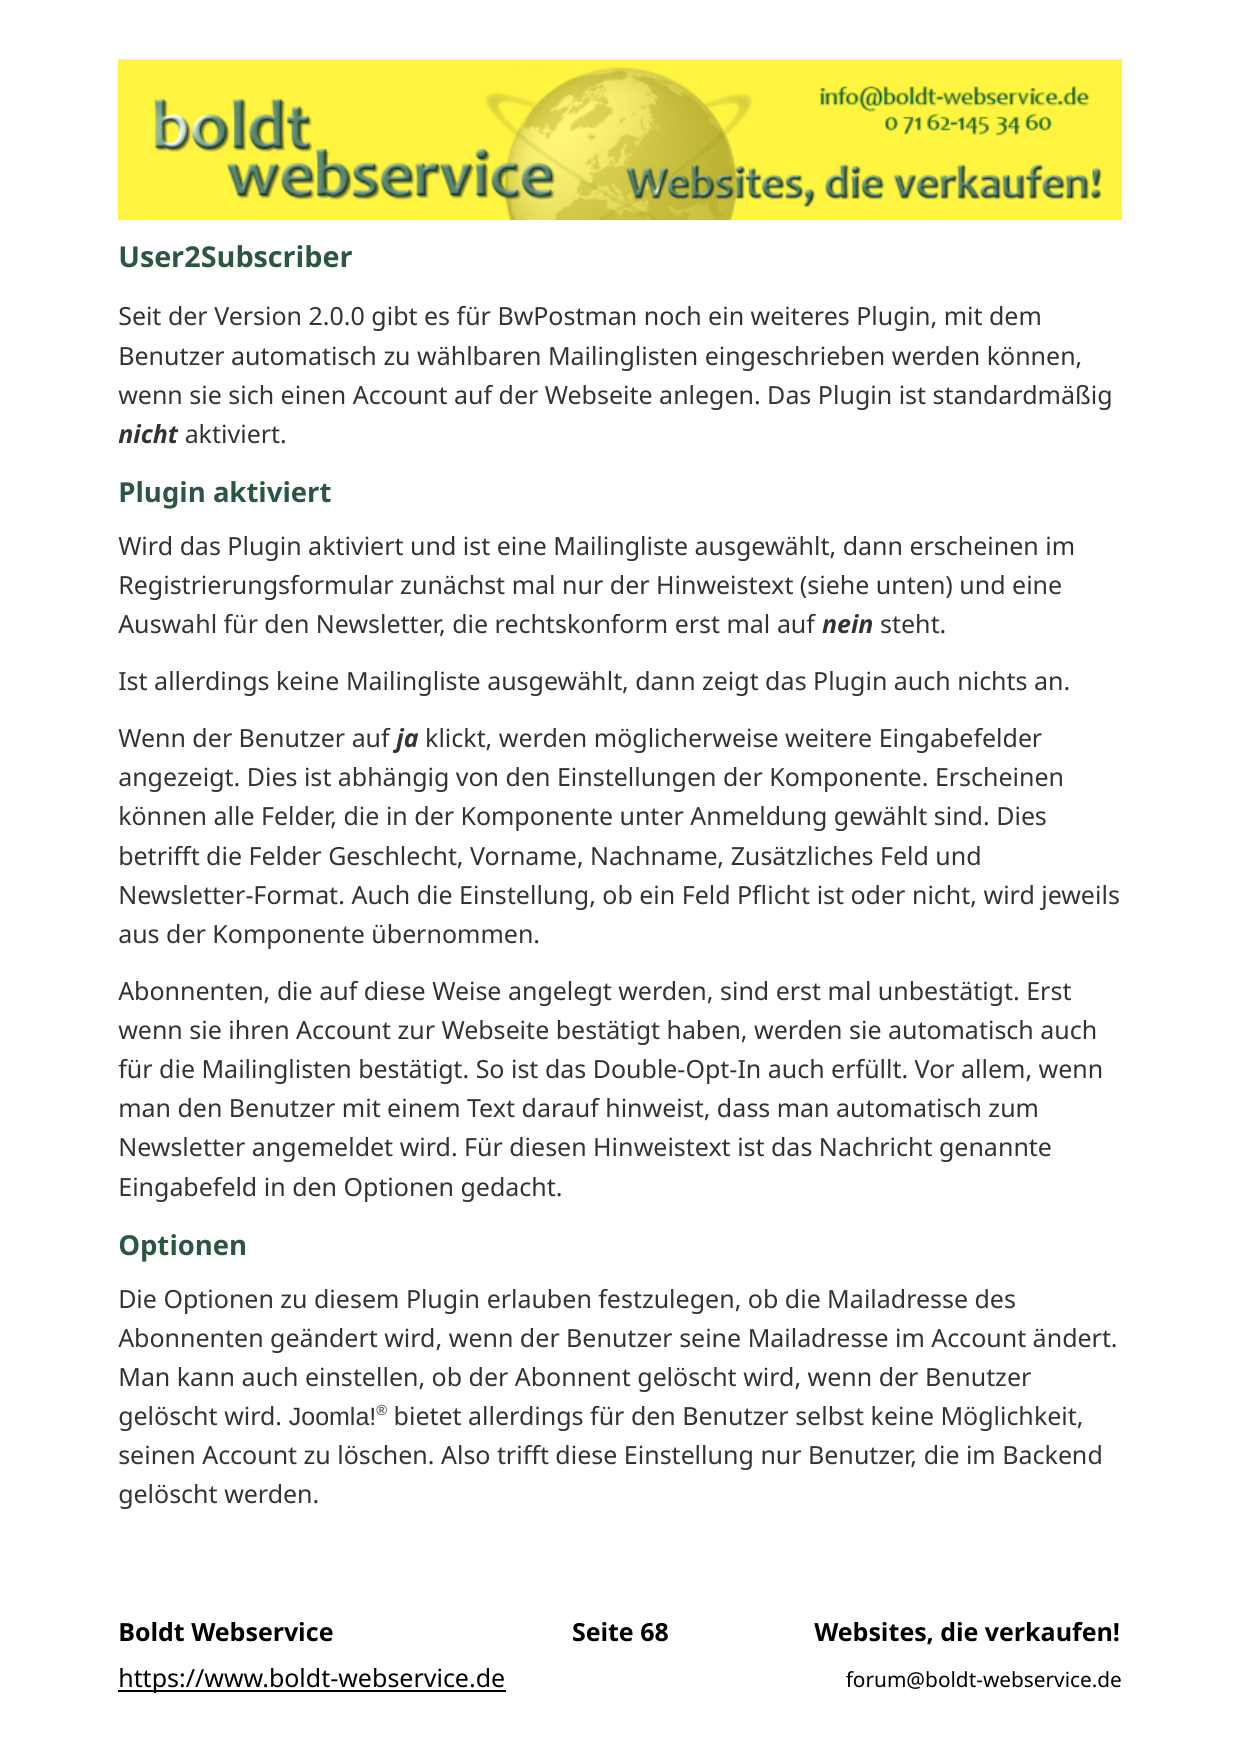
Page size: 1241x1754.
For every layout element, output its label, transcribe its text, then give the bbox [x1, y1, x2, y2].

text Abonnenten, die auf diese Weise angelegt werden, sind erst mal unbestätigt. Erst wenn sie ihren Account zur Webseite bestätigt haben, werden sie automatisch auch für die Mailinglisten bestätigt. So ist das Double-Opt-In auch erfüllt. Vor allem, wenn man den Benutzer mit einem Text darauf hinweist, dass man automatisch zum Newsletter angemeldet wird. Für diesen Hinweistext ist das Nachricht genannte Eingabefeld in den Optionen gedacht. [118, 973, 1122, 1203]
subtitle Optionen [118, 1226, 1122, 1264]
text Seit der Version 2.0.0 gibt es für BwPostman noch ein weiteres Plugin, mit dem Benutzer automatisch zu wählbaren Mailinglisten eingeschrieben werden können, wenn sie sich einen Account auf der Webseite anlegen. Das Plugin ist standardmäßig nicht aktiviert. [118, 299, 1122, 451]
text Wenn der Benutzer auf ja klickt, werden möglicherweise weitere Eingabefelder angezeigt. Dies ist abhängig von den Einstellungen der Komponente. Erscheinen können alle Felder, die in der Komponente unter Anmeldung gewählt sind. Dies betrifft die Felder Geschlecht, Vorname, Nachname, Zusätzliches Feld und Newsletter-Format. Auch die Einstellung, ob ein Feld Pflicht ist oder nicht, wird jeweils aus der Komponente übernommen. [118, 721, 1122, 951]
text Wird das Plugin aktiviert und ist eine Mailingliste ausgewählt, dann erscheinen im Registrierungsformular zunächst mal nur der Hinweistext (siehe unten) und eine Auswahl für den Newsletter, die rechtskonform erst mal auf nein steht. [118, 529, 1122, 641]
picture [118, 59, 1123, 220]
text Die Optionen zu diesem Plugin erlauben festzulegen, ob die Mailadresse des Abonnenten geändert wird, wenn der Benutzer seine Mailadresse im Account ändert. Man kann auch einstellen, ob der Abonnent gelöscht wird, wenn der Benutzer gelöscht wird. Joomla!® bietet allerdings für den Benutzer selbst keine Möglichkeit, seinen Account zu löschen. Also trifft diese Einstellung nur Benutzer, die im Backend gelöscht werden. [118, 1281, 1122, 1511]
subtitle Plugin aktiviert [118, 473, 1122, 511]
text Ist allerdings keine Mailingliste ausgewählt, dann zeigt das Plugin auch nichts an. [118, 664, 1122, 698]
subtitle User2Subscriber [118, 236, 1122, 275]
